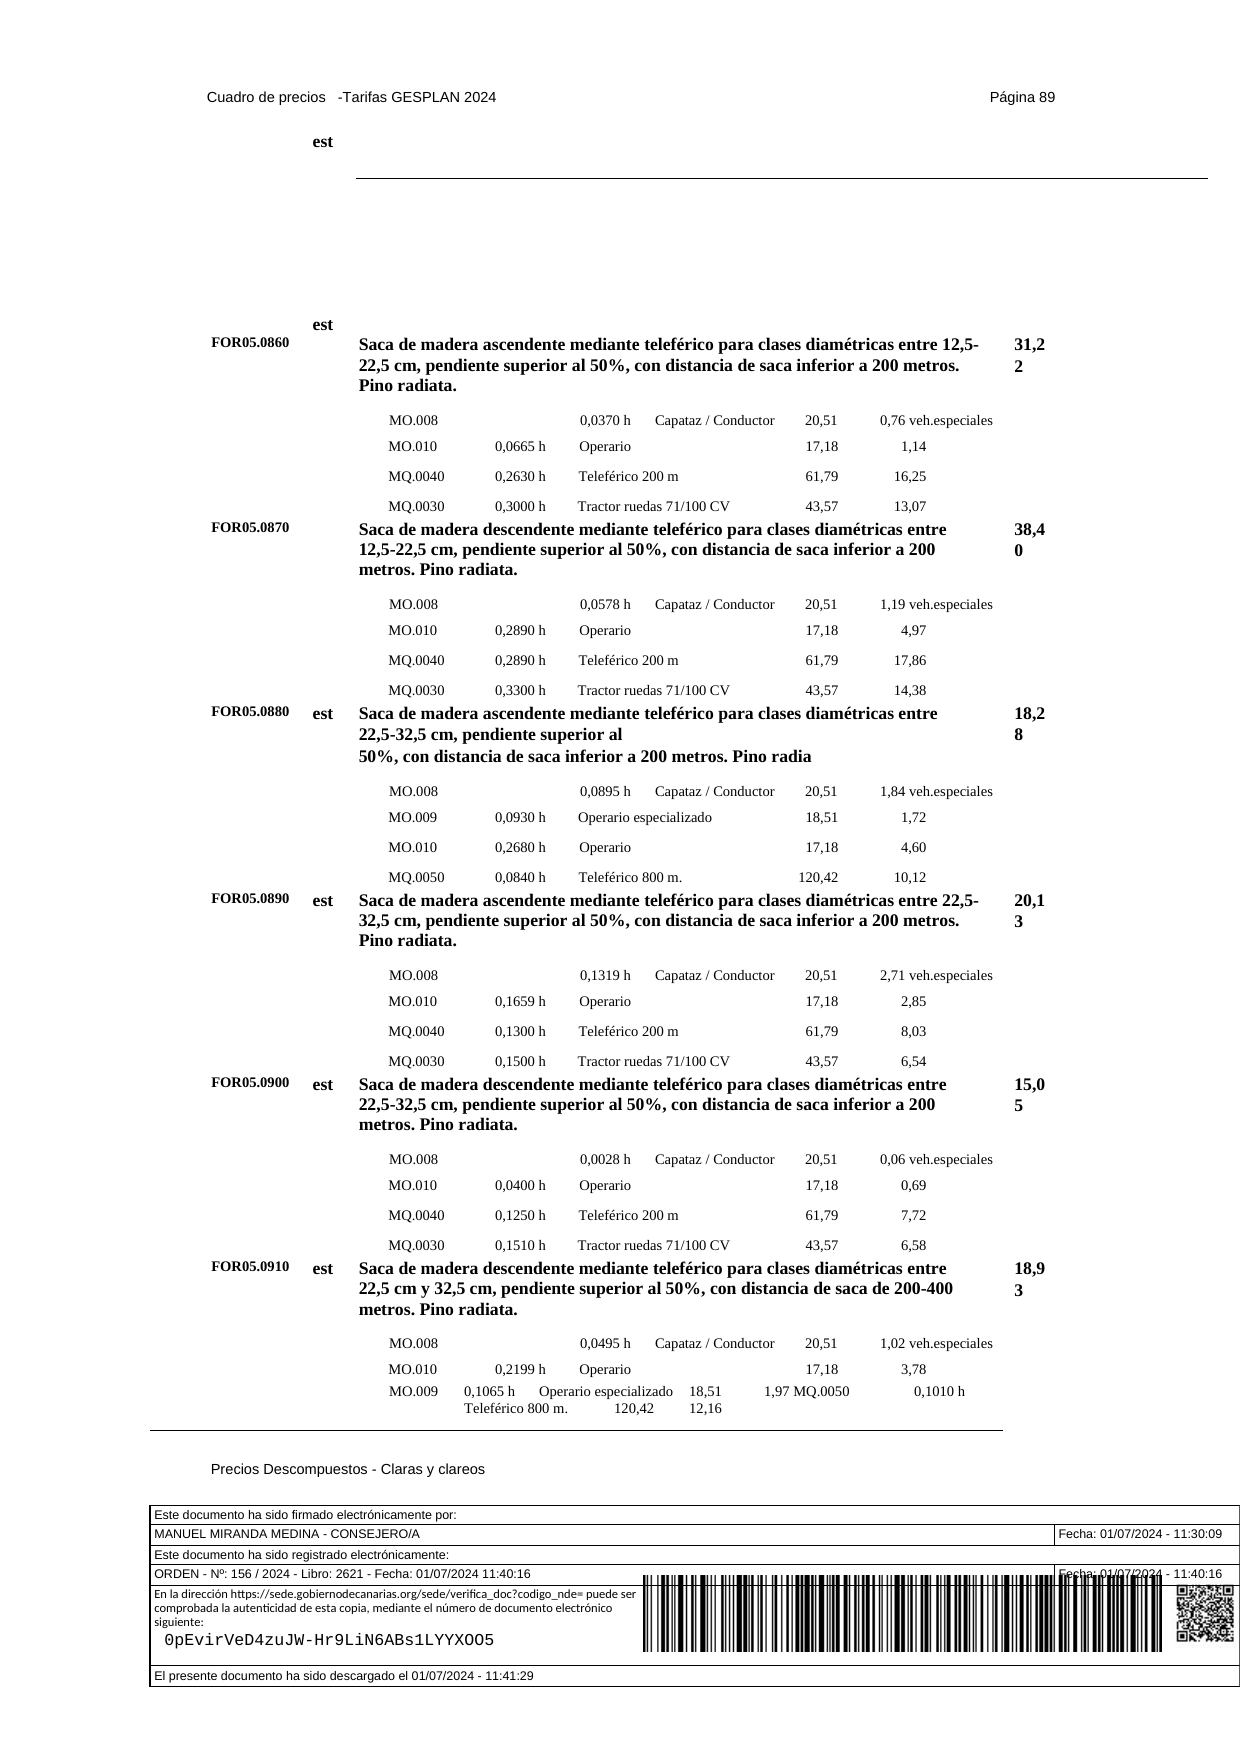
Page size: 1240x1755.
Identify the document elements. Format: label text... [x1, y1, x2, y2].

table_cell Saca de madera descendente mediante teleférico para clases diamétricas entre 22,5-32,5 cm, pendiente superior al 50%, con distancia de saca inferior a 200 metros. Pino radiata. MO.008 0,0028 h Capataz / Conductor 20,51 0,06 veh.especiales MO.010 0,0400 h Operario 17,18 0,69 MQ.0040 0,1250 h Teleférico 200 m 61,79 7,72 MQ.0030 0,1510 h Tractor ruedas 71/100 CV 43,57 6,58 [359, 1074, 1014, 1258]
text Precios Descompuestos - Claras y clareos [211, 1461, 1089, 1477]
table_cell FOR05.0880 [211, 703, 312, 889]
table_cell 15,05 [1014, 1074, 1053, 1258]
table_cell FOR05.0870 [211, 519, 312, 703]
table_header 31,22 [1014, 334, 1053, 518]
table_cell 18,28 [1014, 703, 1053, 889]
table_header FOR05.0860 [211, 334, 312, 518]
table_cell est [313, 1258, 358, 1430]
table_cell 18,93 [1014, 1258, 1053, 1431]
table_cell est [313, 889, 358, 1073]
table_cell [313, 519, 358, 703]
table_header Saca de madera ascendente mediante teleférico para clases diamétricas entre 12,5-22,5 cm, pendiente superior al 50%, con distancia de saca inferior a 200 metros. Pino radiata. MO.008 0,0370 h Capataz / Conductor 20,51 0,76 veh.especiales MO.010 0,0665 h Operario 17,18 1,14 MQ.0040 0,2630 h Teleférico 200 m 61,79 16,25 MQ.0030 0,3000 h Tractor ruedas 71/100 CV 43,57 13,07 [359, 334, 1014, 518]
table_cell 20,13 [1014, 889, 1053, 1073]
table_cell est [313, 703, 358, 889]
table_cell 38,40 [1014, 519, 1053, 703]
table_cell Saca de madera ascendente mediante teleférico para clases diamétricas entre 22,5-32,5 cm, pendiente superior al 50%, con distancia de saca inferior a 200 metros. Pino radiata. MO.008 0,1319 h Capataz / Conductor 20,51 2,71 veh.especiales MO.010 0,1659 h Operario 17,18 2,85 MQ.0040 0,1300 h Teleférico 200 m 61,79 8,03 MQ.0030 0,1500 h Tractor ruedas 71/100 CV 43,57 6,54 [359, 889, 1014, 1073]
table_cell Saca de madera descendente mediante teleférico para clases diamétricas entre 22,5 cm y 32,5 cm, pendiente superior al 50%, con distancia de saca de 200-400 metros. Pino radiata. MO.008 0,0495 h Capataz / Conductor 20,51 1,02 veh.especiales MO.010 0,2199 h Operario 17,18 3,78 MO.009 0,1065 h Operario especializado 18,51 1,97 MQ.0050 0,1010 h Teleférico 800 m. 120,42 12,16 [359, 1258, 1014, 1431]
table_header [313, 334, 358, 518]
table_cell est [313, 1074, 358, 1258]
table_cell FOR05.0910 [211, 1258, 312, 1430]
table_cell FOR05.0890 [211, 889, 312, 1073]
table_cell Saca de madera ascendente mediante teleférico para clases diamétricas entre 22,5-32,5 cm, pendiente superior al 50%, con distancia de saca inferior a 200 metros. Pino radia MO.008 0,0895 h Capataz / Conductor 20,51 1,84 veh.especiales MO.009 0,0930 h Operario especializado 18,51 1,72 MO.010 0,2680 h Operario 17,18 4,60 MQ.0050 0,0840 h Teleférico 800 m. 120,42 10,12 [359, 703, 1014, 889]
table_cell FOR05.0900 [211, 1074, 312, 1258]
table_cell Saca de madera descendente mediante teleférico para clases diamétricas entre 12,5-22,5 cm, pendiente superior al 50%, con distancia de saca inferior a 200 metros. Pino radiata. MO.008 0,0578 h Capataz / Conductor 20,51 1,19 veh.especiales MO.010 0,2890 h Operario 17,18 4,97 MQ.0040 0,2890 h Teleférico 200 m 61,79 17,86 MQ.0030 0,3300 h Tractor ruedas 71/100 CV 43,57 14,38 [359, 519, 1014, 703]
